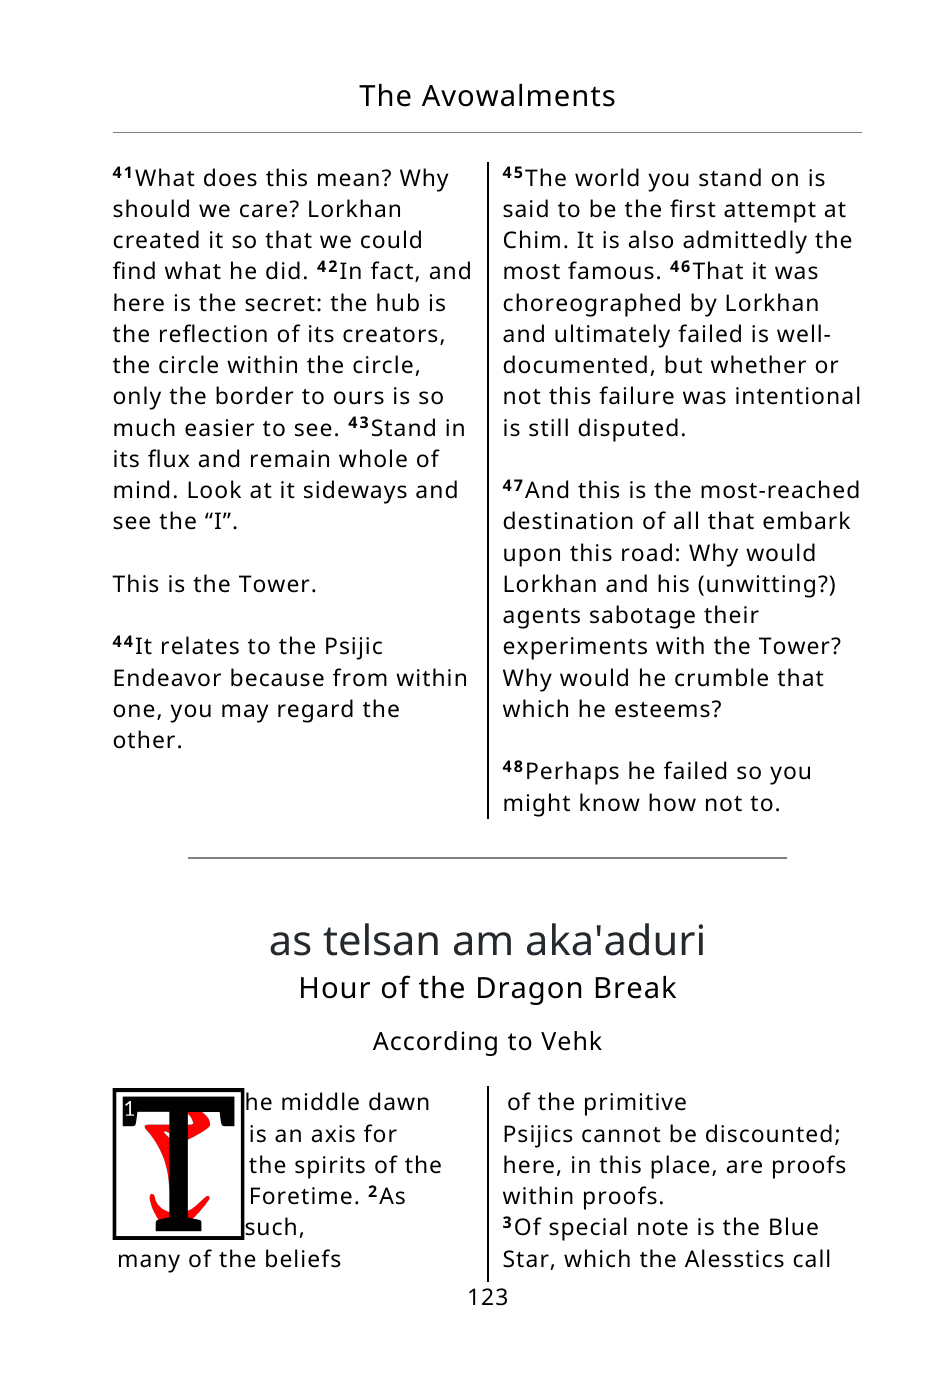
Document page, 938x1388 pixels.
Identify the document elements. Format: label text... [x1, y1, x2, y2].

text is an axis for [245, 1118, 472, 1149]
subtitle as telsan am aka'aduri [112, 910, 862, 967]
text 45The world you stand on is said to be the first attempt at Chim. It is also admittedly the most famous. 46That it was choreographed by Lorkhan and ultimately failed is well-documented, but whether or not this failure was intentional is still disputed. [502, 162, 862, 443]
text he middle dawn [112, 1086, 472, 1118]
picture [112, 1088, 245, 1240]
text many of the beliefs [112, 1243, 472, 1274]
text This is the Tower. [112, 568, 472, 599]
text 48Perhaps he failed so you might know how not to. [502, 755, 862, 818]
text The Avowalments [112, 75, 862, 115]
text the spirits of the [245, 1149, 472, 1180]
text Foretime. 2As such, [112, 1180, 472, 1243]
text According to Vehk [112, 1024, 862, 1058]
text 41What does this mean? Why should we care? Lorkhan created it so that we could find what he did. 42In fact, and here is the secret: the hub is the reflection of its creators, the circle within the circle, only the border to ours is so much easier to see. 43Stand in its flux and remain whole of mind. Look at it sideways and see the “I”. [112, 162, 472, 537]
text 44It relates to the Psijic Endeavor because from within one, you may regard the other. [112, 630, 472, 755]
text Psijics cannot be discounted; here, in this place, are proofs within proofs. [502, 1118, 862, 1211]
text Hour of the Dragon Break [112, 967, 862, 1007]
text 47And this is the most-reached destination of all that embark upon this road: Why would Lorkhan and his (unwitting?) agents sabotage their experiments with the Tower? Why would he crumble that which he esteems? [502, 474, 862, 724]
text of the primitive [502, 1086, 862, 1118]
text 3Of special note is the Blue Star, which the Alesstics call [502, 1211, 862, 1274]
